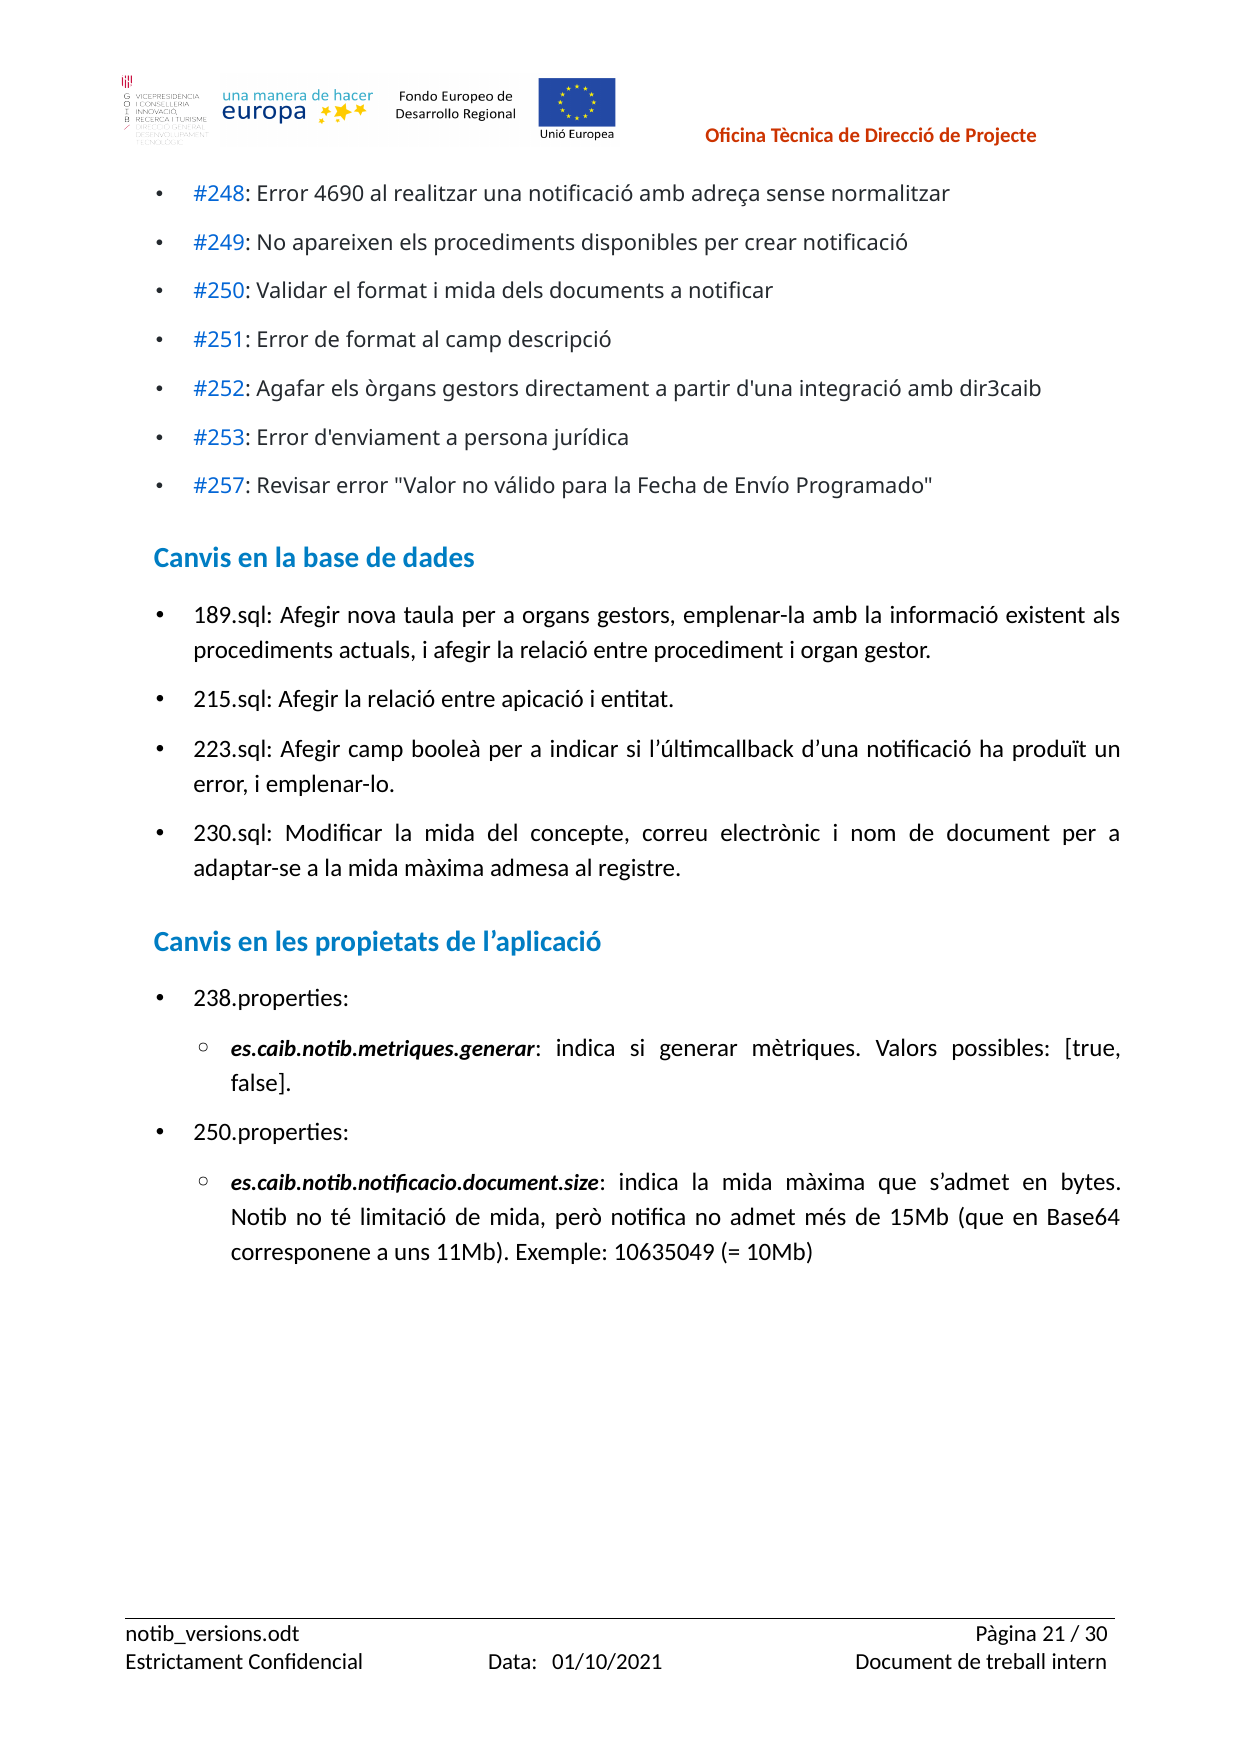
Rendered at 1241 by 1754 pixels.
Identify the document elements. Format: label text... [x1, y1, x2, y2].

subtitle Canvis en les propietats de l’aplicació [153, 923, 1122, 958]
list #251: Error de format al camp descripció [156, 324, 1122, 354]
list 230.sql: Modificar la mida del concepte, correu electrònic i nom de document per a adaptar-se a la mida màxima admesa al registre. [156, 818, 1122, 883]
list 189.sql: Afegir nova taula per a organs gestors, emplenar-la amb la informació existent als procediments actuals, i afegir la relació entre procediment i organ gestor. [156, 599, 1122, 664]
list 215.sql: Afegir la relació entre apicació i entitat. [156, 683, 1122, 714]
picture [118, 73, 213, 147]
list #249: No apareixen els procediments disponibles per crear notificació [156, 226, 1122, 256]
list #257: Revisar error "Valor no válido para la Fecha de Envío Programado" [156, 470, 1122, 500]
list es.caib.notib.notificacio.document.size: indica la mida màxima que s’admet en bytes. Notib no té limitació de mida, però notifica no admet més de 15Mb (que en Base64 corresponene a uns 11Mb). Exemple: 10635049 (= 10Mb) [193, 1166, 1122, 1266]
list #253: Error d'enviament a persona jurídica [156, 421, 1122, 451]
picture [219, 73, 621, 147]
list #252: Agafar els òrgans gestors directament a partir d'una integració amb dir3caib [156, 373, 1122, 402]
subtitle Canvis en la base de dades [153, 539, 1122, 575]
list #248: Error 4690 al realitzar una notificació amb adreça sense normalitzar [156, 178, 1122, 207]
list 250.properties: [156, 1116, 1122, 1147]
list es.caib.notib.metriques.generar: indica si generar mètriques. Valors possibles: [true, false]. [193, 1032, 1122, 1097]
list 223.sql: Afegir camp booleà per a indicar si l’últimcallback d’una notificació ha produït un error, i emplenar-lo. [156, 733, 1122, 798]
list #250: Validar el format i mida dels documents a notificar [156, 275, 1122, 305]
list 238.properties: [156, 982, 1122, 1013]
